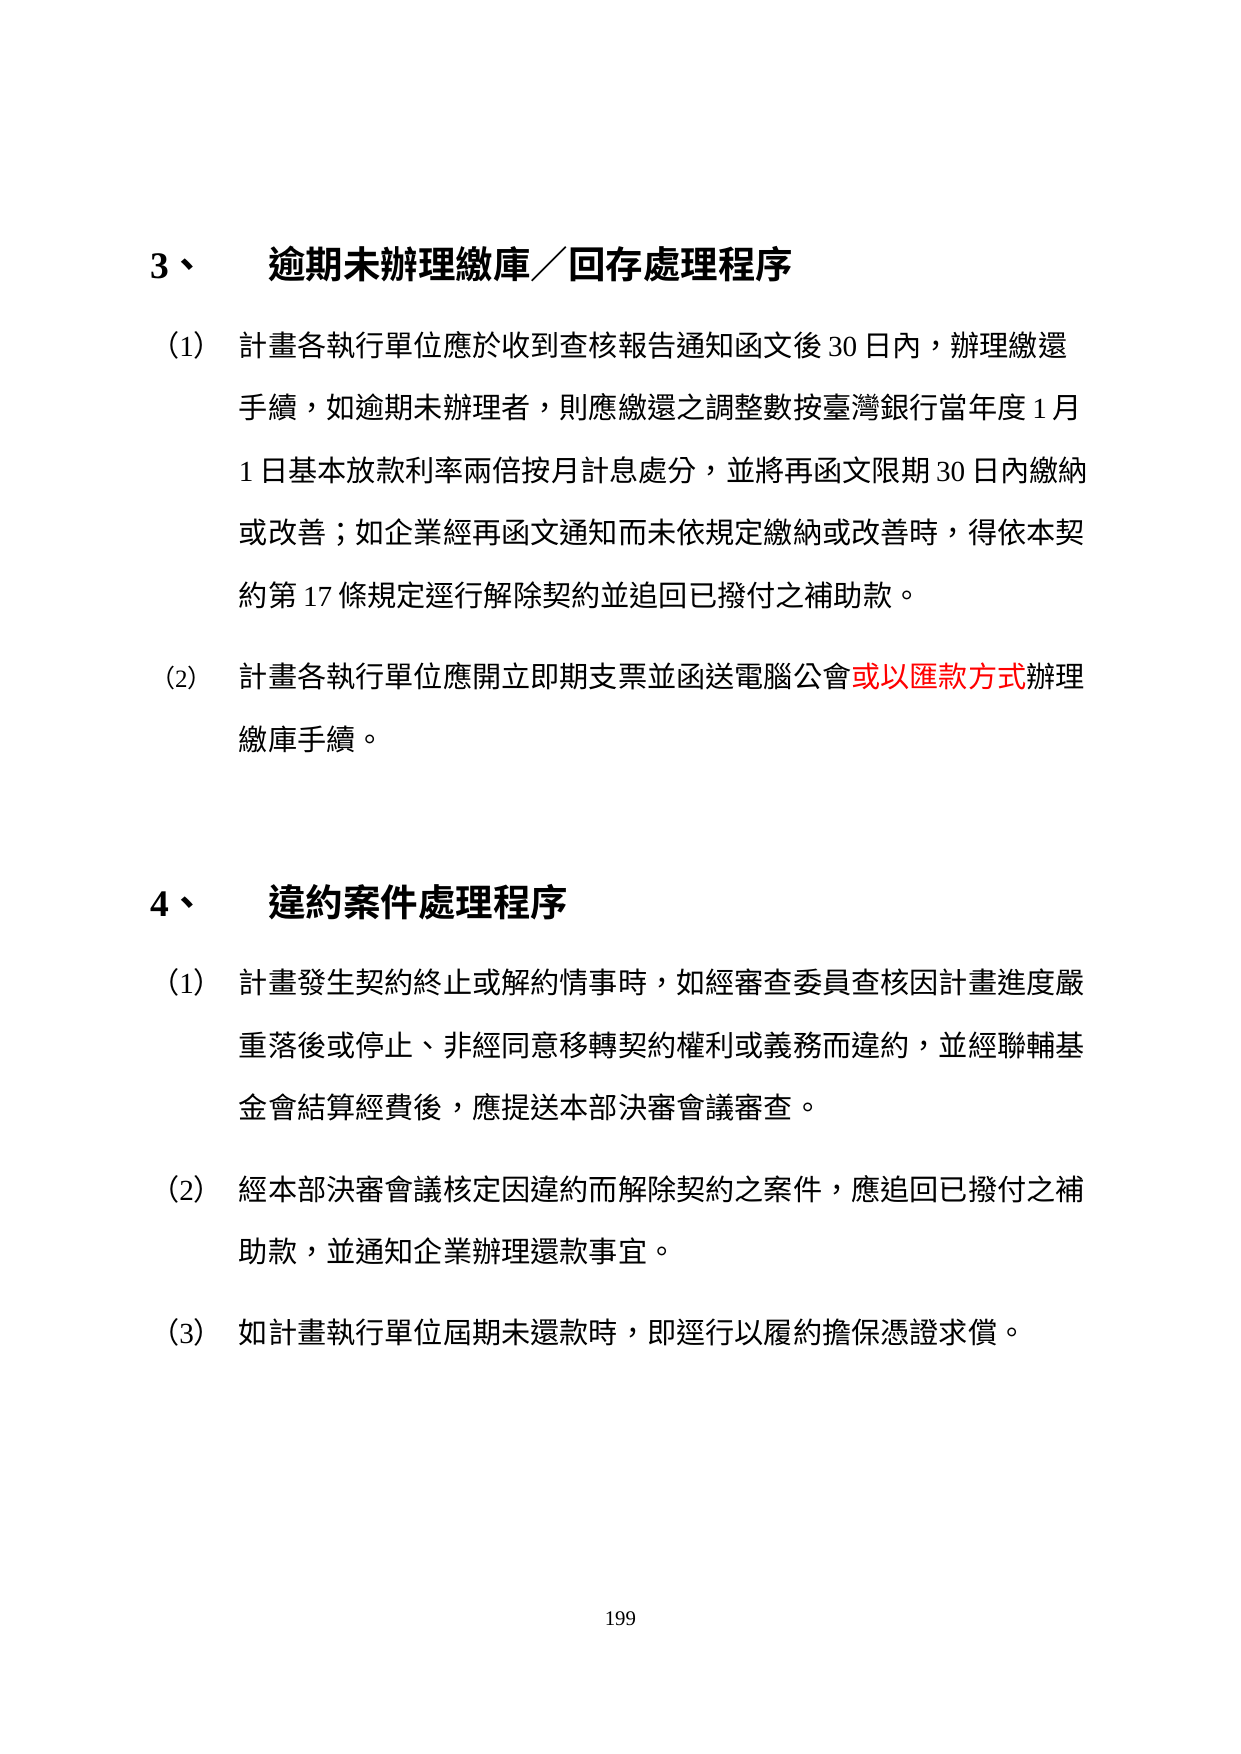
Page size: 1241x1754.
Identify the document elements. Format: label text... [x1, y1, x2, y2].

list 計畫各執行單位應開立即期支票並函送電腦公會或以匯款方式辦理繳庫手續。 [150, 633, 1090, 758]
list 如計畫執行單位屆期未還款時，即逕行以履約擔保憑證求償。 [150, 1289, 1090, 1352]
list 計畫各執行單位應於收到查核報告通知函文後30日內，辦理繳還手續，如逾期未辦理者，則應繳還之調整數按臺灣銀行當年度1月1日基本放款利率兩倍按月計息處分，並將再函文限期30日內繳納或改善；如企業經再函文通知而未依規定繳納或改善時，得依本契約第17條規定逕行解除契約並追回已撥付之補助款。 [150, 302, 1090, 614]
subtitle 逾期未辦理繳庫／回存處理程序 [150, 221, 1090, 283]
subtitle 違約案件處理程序 [150, 858, 1090, 921]
list 經本部決審會議核定因違約而解除契約之案件，應追回已撥付之補助款，並通知企業辦理還款事宜。 [150, 1146, 1090, 1271]
list 計畫發生契約終止或解約情事時，如經審查委員查核因計畫進度嚴重落後或停止、非經同意移轉契約權利或義務而違約，並經聯輔基金會結算經費後，應提送本部決審會議審查。 [150, 939, 1090, 1127]
